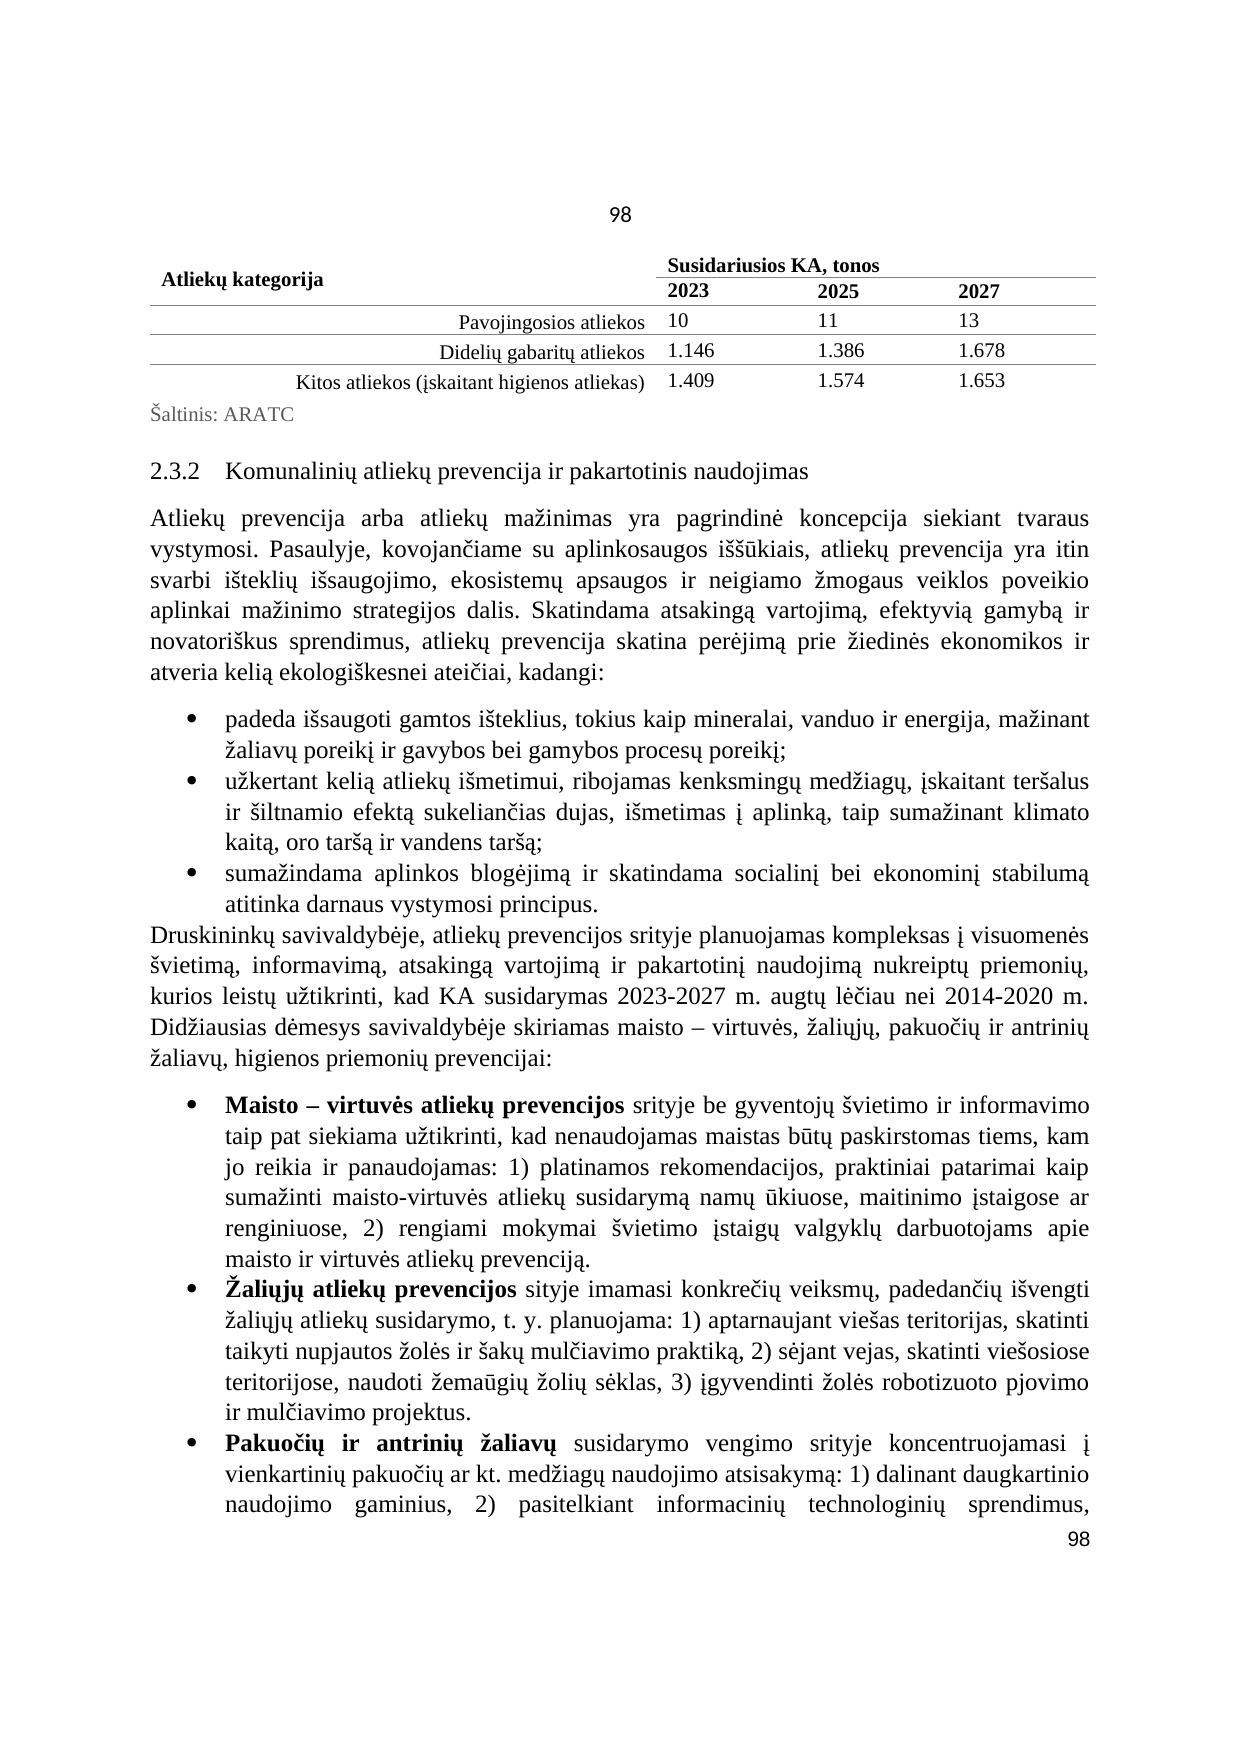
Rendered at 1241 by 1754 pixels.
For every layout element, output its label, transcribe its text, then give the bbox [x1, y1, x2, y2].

text  Maisto – virtuvės atliekų prevencijos srityje be gyventojų švietimo ir informavimo taip pat siekiama užtikrinti, kad nenaudojamas maistas būtų paskirstomas tiems, kam jo reikia ir panaudojamas: 1) platinamos rekomendacijos, praktiniai patarimai kaip sumažinti maisto-virtuvės atliekų susidarymą namų ūkiuose, maitinimo įstaigose ar renginiuose, 2) rengiami mokymai švietimo įstaigų valgyklų darbuotojams apie maisto ir virtuvės atliekų prevenciją. [187, 1090, 1090, 1272]
text  užkertant kelią atliekų išmetimui, ribojamas kenksmingų medžiagų, įskaitant teršalus ir šiltnamio efektą sukeliančias dujas, išmetimas į aplinką, taip sumažinant klimato kaitą, oro taršą ir vandens taršą; [187, 766, 1090, 856]
table_cell 2023 [656, 278, 806, 304]
table_cell 1.386 [806, 335, 947, 364]
table_cell 2027 [947, 278, 1096, 304]
subtitle 2.3.2 Komunalinių atliekų prevencija ir pakartotinis naudojimas [150, 456, 1090, 485]
text Šaltinis: ARATC [150, 401, 1090, 426]
text  padeda išsaugoti gamtos išteklius, tokius kaip mineralai, vanduo ir energija, mažinant žaliavų poreikį ir gavybos bei gamybos procesų poreikį; [187, 704, 1090, 764]
table_cell 1.678 [947, 335, 1096, 364]
table_cell 13 [947, 306, 1096, 334]
table_header Susidariusios KA, tonos [656, 253, 1096, 277]
table_cell 11 [806, 306, 947, 334]
table_cell 1.574 [806, 365, 947, 394]
text  sumažindama aplinkos blogėjimą ir skatindama socialinį bei ekonominį stabilumą atitinka darnaus vystymosi principus. [187, 858, 1090, 918]
table_cell Pavojingosios atliekos [150, 306, 656, 334]
table_cell 10 [656, 306, 806, 334]
text Druskininkų savivaldybėje, atliekų prevencijos srityje planuojamas kompleksas į visuomenės švietimą, informavimą, atsakingą vartojimą ir pakartotinį naudojimą nukreiptų priemonių, kurios leistų užtikrinti, kad KA susidarymas 2023-2027 m. augtų lėčiau nei 2014-2020 m. Didžiausias dėmesys savivaldybėje skiriamas maisto – virtuvės, žaliųjų, pakuočių ir antrinių žaliavų, higienos priemonių prevencijai: [150, 920, 1090, 1071]
table_cell 1.409 [656, 365, 806, 394]
text Atliekų prevencija arba atliekų mažinimas yra pagrindinė koncepcija siekiant tvaraus vystymosi. Pasaulyje, kovojančiame su aplinkosaugos iššūkiais, atliekų prevencija yra itin svarbi išteklių išsaugojimo, ekosistemų apsaugos ir neigiamo žmogaus veiklos poveikio aplinkai mažinimo strategijos dalis. Skatindama atsakingą vartojimą, efektyvią gamybą ir novatoriškus sprendimus, atliekų prevencija skatina perėjimą prie žiedinės ekonomikos ir atveria kelią ekologiškesnei ateičiai, kadangi: [150, 503, 1090, 686]
table_header Atliekų kategorija [150, 253, 656, 304]
table_cell 1.653 [947, 365, 1096, 394]
table_cell 1.146 [656, 335, 806, 364]
table_cell Didelių gabaritų atliekos [150, 335, 656, 364]
table_cell 2025 [806, 278, 947, 304]
text  Žaliųjų atliekų prevencijos sityje imamasi konkrečių veiksmų, padedančių išvengti žaliųjų atliekų susidarymo, t. y. planuojama: 1) aptarnaujant viešas teritorijas, skatinti taikyti nupjautos žolės ir šakų mulčiavimo praktiką, 2) sėjant vejas, skatinti viešosiose teritorijose, naudoti žemaūgių žolių sėklas, 3) įgyvendinti žolės robotizuoto pjovimo ir mulčiavimo projektus. [187, 1274, 1090, 1426]
text  Pakuočių ir antrinių žaliavų susidarymo vengimo srityje koncentruojamasi į vienkartinių pakuočių ar kt. medžiagų naudojimo atsisakymą: 1) dalinant daugkartinio naudojimo gaminius, 2) pasitelkiant informacinių technologinių sprendimus, [187, 1428, 1090, 1518]
table_cell Kitos atliekos (įskaitant higienos atliekas) [150, 365, 656, 394]
